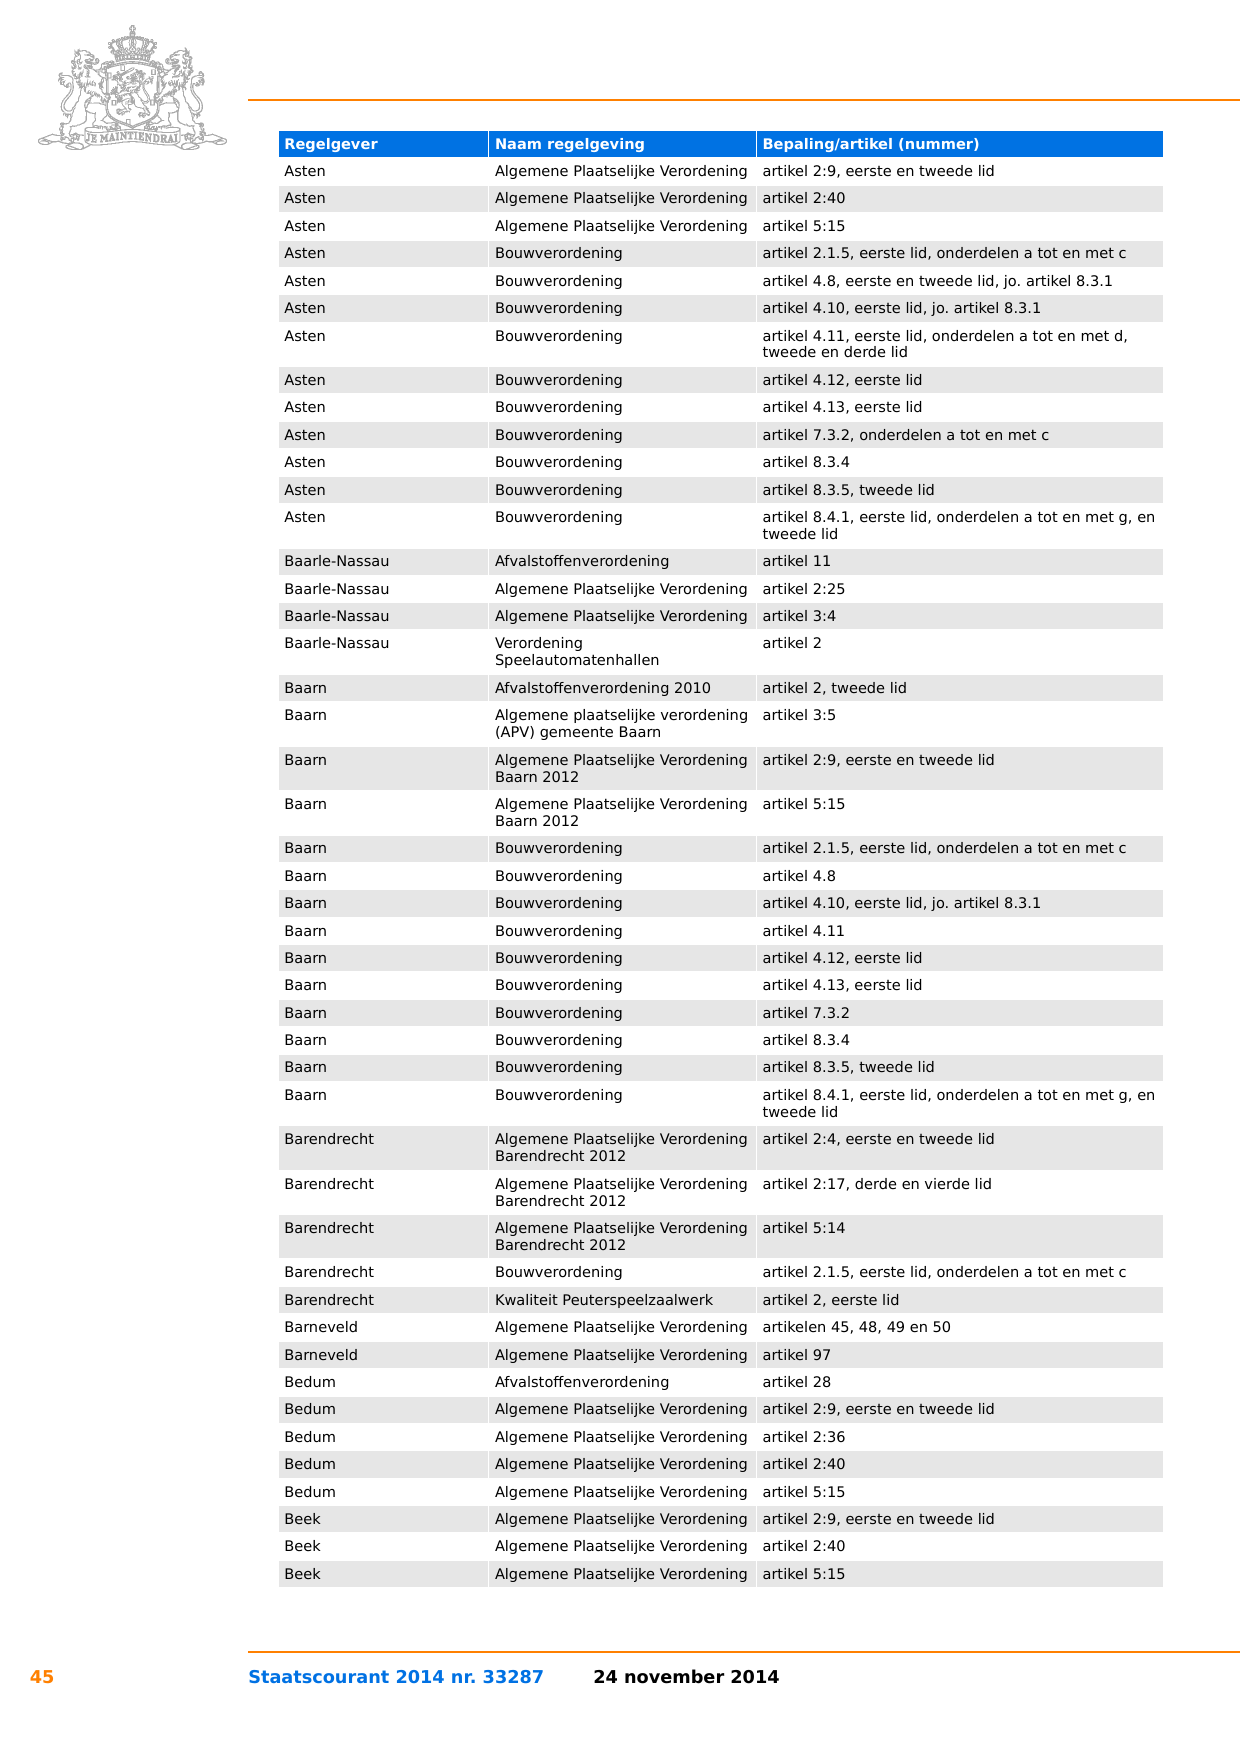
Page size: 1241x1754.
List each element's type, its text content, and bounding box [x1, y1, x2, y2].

table_cell Barendrecht [279, 1287, 488, 1313]
table_cell artikel 4.8 [757, 863, 1163, 889]
table_cell Bedum [279, 1479, 488, 1505]
table_cell Baarn [279, 863, 488, 889]
table_cell artikel 5:15 [757, 213, 1163, 239]
table_cell artikel 2:9, eerste en tweede lid [757, 747, 1163, 790]
table_cell Barendrecht [279, 1260, 488, 1286]
table_header Naam regelgeving [489, 131, 756, 157]
table_cell artikel 11 [757, 549, 1163, 575]
table_cell Algemene Plaatselijke Verordening [489, 1451, 756, 1478]
table_cell Bedum [279, 1369, 488, 1396]
table_cell artikel 2:4, eerste en tweede lid [757, 1126, 1163, 1170]
table_cell artikel 3:4 [757, 603, 1163, 629]
table_cell Barendrecht [279, 1215, 488, 1258]
table_cell Bouwverordening [489, 295, 756, 322]
table_cell Baarn [279, 1082, 488, 1125]
table_cell Algemene Plaatselijke Verordening [489, 1506, 756, 1532]
table_cell Afvalstoffenverordening [489, 549, 756, 575]
table_cell artikel 2:36 [757, 1424, 1163, 1450]
table_cell Baarn [279, 918, 488, 944]
table_cell Algemene Plaatselijke Verordening [489, 576, 756, 602]
table_cell Asten [279, 477, 488, 503]
table_cell Asten [279, 241, 488, 267]
table_cell Bouwverordening [489, 890, 756, 917]
table_cell Bouwverordening [489, 504, 756, 547]
table_cell Verordening Speelautomatenhallen [489, 631, 756, 674]
table_cell artikel 4.11 [757, 918, 1163, 944]
table_cell artikel 8.3.4 [757, 1027, 1163, 1054]
table_cell Baarle-Nassau [279, 603, 488, 629]
table_cell artikel 2.1.5, eerste lid, onderdelen a tot en met c [757, 836, 1163, 862]
table_header Bepaling/artikel (nummer) [757, 131, 1163, 157]
table_cell artikel 2:25 [757, 576, 1163, 602]
table_cell Bouwverordening [489, 836, 756, 862]
table_cell Baarn [279, 836, 488, 862]
table_cell Baarle-Nassau [279, 576, 488, 602]
table_cell artikel 2.1.5, eerste lid, onderdelen a tot en met c [757, 1260, 1163, 1286]
table_cell Bouwverordening [489, 1055, 756, 1081]
table_cell Asten [279, 422, 488, 448]
table_cell Barendrecht [279, 1126, 488, 1170]
table_cell Bouwverordening [489, 241, 756, 267]
table_cell artikel 3:5 [757, 703, 1163, 746]
table_cell Beek [279, 1561, 488, 1587]
table_cell artikel 4.8, eerste en tweede lid, jo. artikel 8.3.1 [757, 268, 1163, 294]
table_cell artikel 4.13, eerste lid [757, 973, 1163, 999]
table_cell Afvalstoffenverordening 2010 [489, 675, 756, 701]
table_cell Bouwverordening [489, 1260, 756, 1286]
table_cell Bouwverordening [489, 477, 756, 503]
table_cell artikel 2:40 [757, 1534, 1163, 1560]
table_cell Bouwverordening [489, 323, 756, 366]
table_cell artikel 5:14 [757, 1215, 1163, 1258]
table_cell artikel 4.10, eerste lid, jo. artikel 8.3.1 [757, 890, 1163, 917]
table_cell Algemene Plaatselijke Verordening [489, 1479, 756, 1505]
table_cell Asten [279, 213, 488, 239]
table_cell Bouwverordening [489, 973, 756, 999]
table_cell artikel 2:17, derde en vierde lid [757, 1171, 1163, 1214]
table_cell Asten [279, 323, 488, 366]
table_cell artikel 97 [757, 1342, 1163, 1368]
table_cell Algemene Plaatselijke Verordening [489, 158, 756, 185]
table_cell Kwaliteit Peuterspeelzaalwerk [489, 1287, 756, 1313]
table_cell Algemene Plaatselijke Verordening [489, 1424, 756, 1450]
table_cell Bouwverordening [489, 863, 756, 889]
table_cell Algemene Plaatselijke Verordening [489, 213, 756, 239]
table_cell Baarle-Nassau [279, 549, 488, 575]
table_cell Bouwverordening [489, 1000, 756, 1026]
table_cell Bouwverordening [489, 918, 756, 944]
table_cell Asten [279, 367, 488, 393]
table_cell artikel 8.4.1, eerste lid, onderdelen a tot en met g, en tweede lid [757, 1082, 1163, 1125]
table_cell Algemene Plaatselijke Verordening [489, 1342, 756, 1368]
table_cell Algemene Plaatselijke Verordening Barendrecht 2012 [489, 1171, 756, 1214]
table_cell artikel 2, tweede lid [757, 675, 1163, 701]
table_cell Bouwverordening [489, 395, 756, 421]
table_cell Bedum [279, 1397, 488, 1423]
table_cell artikelen 45, 48, 49 en 50 [757, 1314, 1163, 1341]
table_cell Bouwverordening [489, 422, 756, 448]
table_cell artikel 2:9, eerste en tweede lid [757, 1506, 1163, 1532]
table_cell Baarn [279, 747, 488, 790]
table_cell Algemene Plaatselijke Verordening Barendrecht 2012 [489, 1126, 756, 1170]
table_cell Asten [279, 158, 488, 185]
table_cell Baarn [279, 890, 488, 917]
table_cell Bouwverordening [489, 1082, 756, 1125]
table_cell Baarn [279, 675, 488, 701]
table_cell Algemene Plaatselijke Verordening Baarn 2012 [489, 747, 756, 790]
table_cell Baarn [279, 791, 488, 834]
table_cell Bedum [279, 1424, 488, 1450]
table_cell artikel 4.13, eerste lid [757, 395, 1163, 421]
table_cell Bouwverordening [489, 1027, 756, 1054]
table_cell Barneveld [279, 1314, 488, 1341]
table_cell Asten [279, 395, 488, 421]
table_cell Baarn [279, 703, 488, 746]
table_cell Baarn [279, 1055, 488, 1081]
table_cell artikel 5:15 [757, 1561, 1163, 1587]
table_cell Algemene Plaatselijke Verordening [489, 1534, 756, 1560]
table_header Regelgever [279, 131, 488, 157]
table_cell Baarn [279, 973, 488, 999]
table_cell Bouwverordening [489, 367, 756, 393]
table_cell artikel 4.10, eerste lid, jo. artikel 8.3.1 [757, 295, 1163, 322]
table_cell artikel 2:9, eerste en tweede lid [757, 158, 1163, 185]
table_cell artikel 5:15 [757, 1479, 1163, 1505]
table_cell artikel 2, eerste lid [757, 1287, 1163, 1313]
table_cell artikel 8.3.5, tweede lid [757, 1055, 1163, 1081]
table_cell Bouwverordening [489, 449, 756, 476]
table_cell Asten [279, 186, 488, 212]
table_cell Algemene plaatselijke verordening (APV) gemeente Baarn [489, 703, 756, 746]
table_cell Barneveld [279, 1342, 488, 1368]
table_cell Beek [279, 1534, 488, 1560]
table_cell artikel 8.4.1, eerste lid, onderdelen a tot en met g, en tweede lid [757, 504, 1163, 547]
table_cell Algemene Plaatselijke Verordening [489, 1397, 756, 1423]
table_cell artikel 4.11, eerste lid, onderdelen a tot en met d, tweede en derde lid [757, 323, 1163, 366]
table_cell Bouwverordening [489, 268, 756, 294]
table_cell artikel 28 [757, 1369, 1163, 1396]
table_cell Baarle-Nassau [279, 631, 488, 674]
table_cell Algemene Plaatselijke Verordening Baarn 2012 [489, 791, 756, 834]
table_cell Algemene Plaatselijke Verordening [489, 1314, 756, 1341]
table_cell artikel 2:40 [757, 186, 1163, 212]
table_cell Barendrecht [279, 1171, 488, 1214]
table_cell Algemene Plaatselijke Verordening [489, 603, 756, 629]
table_cell Baarn [279, 945, 488, 971]
table_cell Asten [279, 504, 488, 547]
table_cell Algemene Plaatselijke Verordening [489, 1561, 756, 1587]
table_cell Asten [279, 295, 488, 322]
table_cell artikel 2.1.5, eerste lid, onderdelen a tot en met c [757, 241, 1163, 267]
table_cell artikel 2:40 [757, 1451, 1163, 1478]
table_cell Asten [279, 449, 488, 476]
picture [38, 25, 227, 150]
table_cell artikel 4.12, eerste lid [757, 945, 1163, 971]
table_cell artikel 4.12, eerste lid [757, 367, 1163, 393]
table_cell Asten [279, 268, 488, 294]
table_cell Bouwverordening [489, 945, 756, 971]
table_cell Algemene Plaatselijke Verordening Barendrecht 2012 [489, 1215, 756, 1258]
table_cell artikel 5:15 [757, 791, 1163, 834]
table_cell Baarn [279, 1000, 488, 1026]
table_cell artikel 8.3.5, tweede lid [757, 477, 1163, 503]
table_cell artikel 7.3.2, onderdelen a tot en met c [757, 422, 1163, 448]
table_cell artikel 2:9, eerste en tweede lid [757, 1397, 1163, 1423]
table_cell Bedum [279, 1451, 488, 1478]
table_cell artikel 2 [757, 631, 1163, 674]
table_cell Baarn [279, 1027, 488, 1054]
table_cell Beek [279, 1506, 488, 1532]
table_cell artikel 7.3.2 [757, 1000, 1163, 1026]
table_cell Algemene Plaatselijke Verordening [489, 186, 756, 212]
table_cell Afvalstoffenverordening [489, 1369, 756, 1396]
table_cell artikel 8.3.4 [757, 449, 1163, 476]
